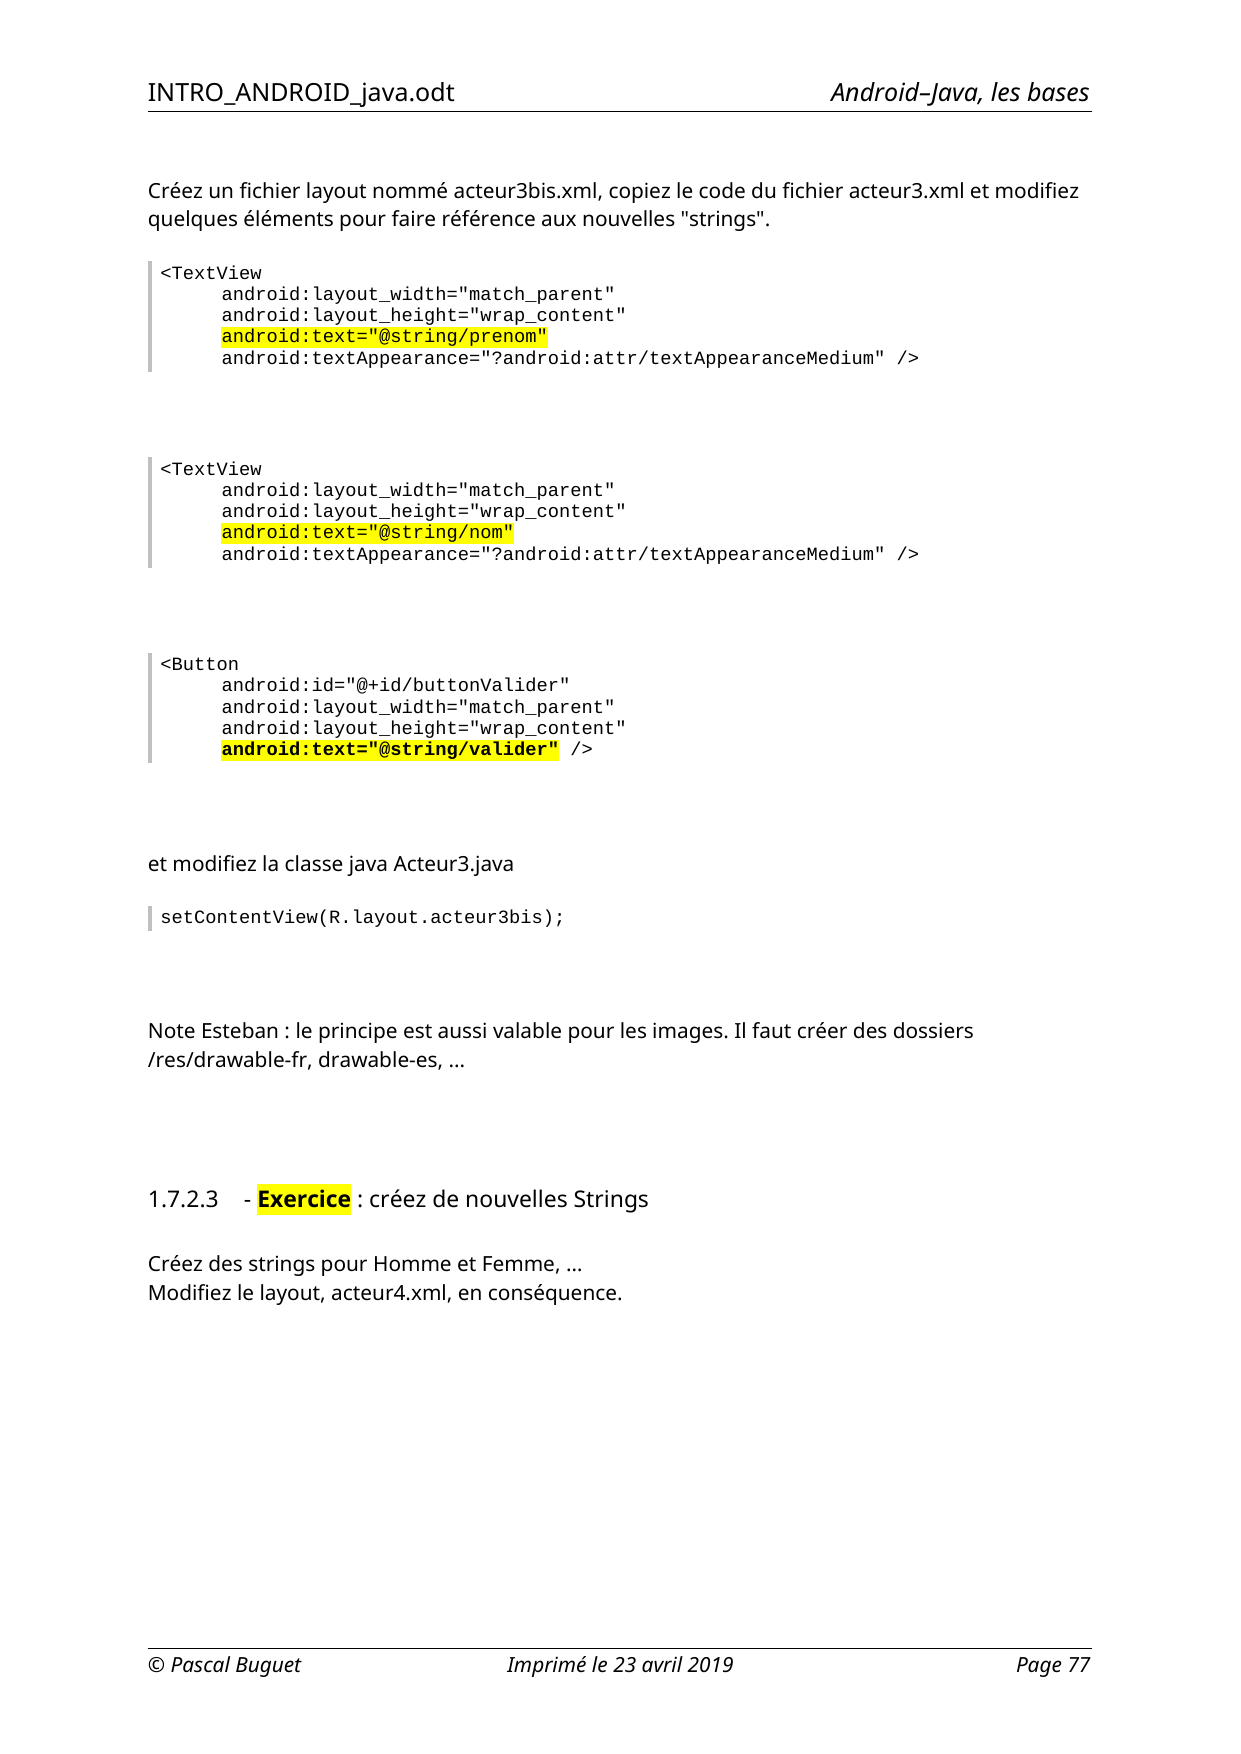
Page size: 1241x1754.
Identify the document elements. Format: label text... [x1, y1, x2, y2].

text et modifiez la classe java Acteur3.java [148, 849, 1092, 877]
text android:layout_width="match_parent" [152, 481, 1092, 502]
text Note Esteban : le principe est aussi valable pour les images. Il faut créer des dossiers /res/drawable-fr, drawable-es, ... [148, 1016, 1092, 1073]
text android:textAppearance="?android:attr/textAppearanceMedium" /> [152, 544, 1092, 568]
text Modifiez le layout, acteur4.xml, en conséquence. [148, 1278, 1092, 1306]
text android:layout_height="wrap_content" [152, 306, 1092, 327]
text android:textAppearance="?android:attr/textAppearanceMedium" /> [152, 348, 1092, 372]
text android:text="@string/prenom" [152, 327, 1092, 348]
text android:layout_height="wrap_content" [152, 502, 1092, 523]
text setContentView(R.layout.acteur3bis); [152, 906, 1092, 931]
text android:id="@+id/buttonValider" [152, 676, 1092, 697]
text android:layout_width="match_parent" [152, 285, 1092, 306]
text android:layout_width="match_parent" [152, 697, 1092, 719]
text android:text="@string/valider" /> [152, 740, 1092, 763]
text <Button [152, 653, 1092, 676]
subtitle - Exercice : créez de nouvelles Strings [148, 1183, 1092, 1215]
text <TextView [152, 261, 1092, 285]
text Créez un fichier layout nommé acteur3bis.xml, copiez le code du fichier acteur3.xml et modifiez quelques éléments pour faire référence aux nouvelles "strings". [148, 176, 1092, 233]
text <TextView [152, 457, 1092, 481]
text android:text="@string/nom" [152, 523, 1092, 544]
text Créez des strings pour Homme et Femme, … [148, 1249, 1092, 1278]
text android:layout_height="wrap_content" [152, 719, 1092, 740]
